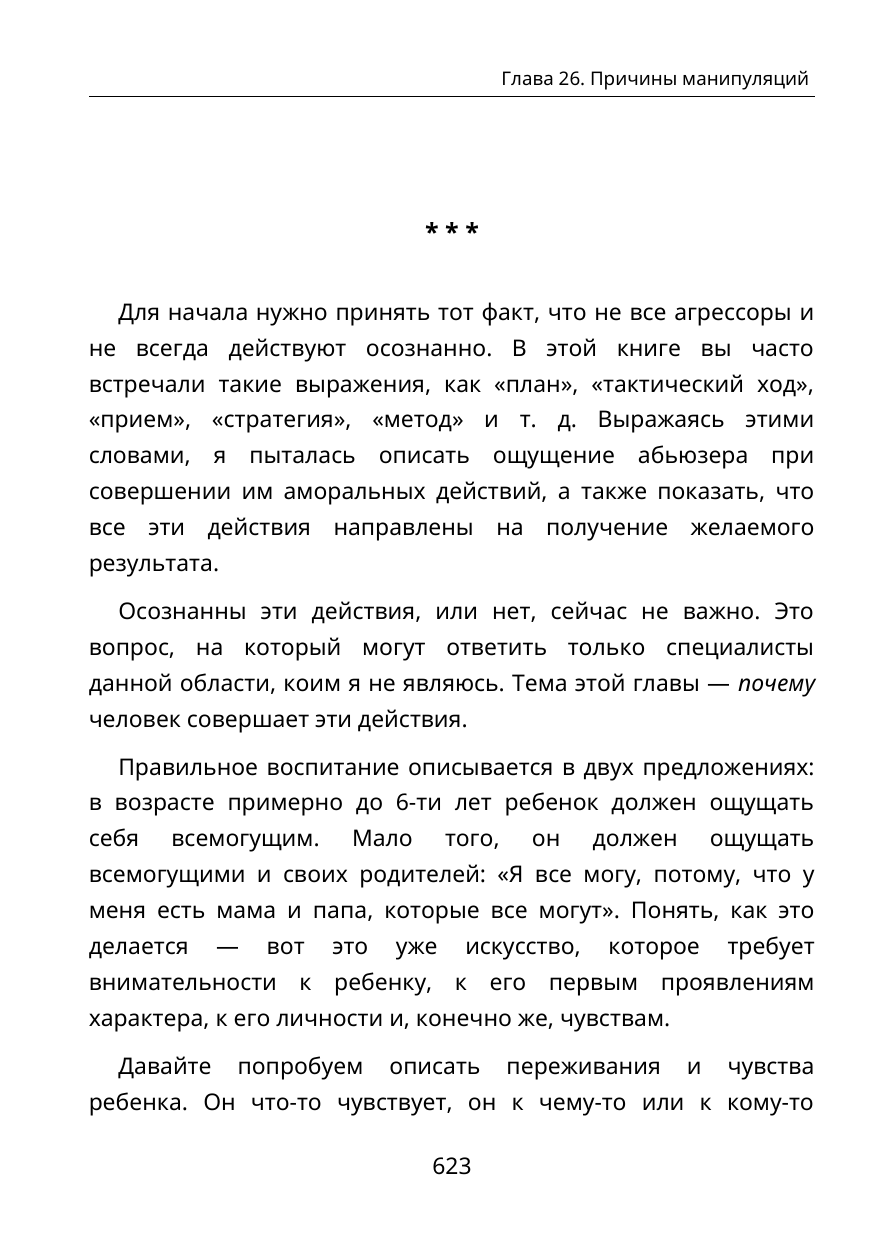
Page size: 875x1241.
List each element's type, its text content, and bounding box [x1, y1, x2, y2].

text Осознанны эти действия, или нет, сейчас не важно. Это вопрос, на который могут ответить только специалисты данной области, коим я не являюсь. Тема этой главы — почему человек совершает эти действия. [88, 595, 815, 734]
text Давайте попробуем описать переживания и чувства ребенка. Он что-то чувствует, он к чему-то или к кому-то [88, 1050, 815, 1117]
text Правильное воспитание описывается в двух предложениях: в возрасте примерно до 6-ти лет ребенок должен ощущать себя всемогущим. Мало того, он должен ощущать всемогущими и своих родителей: «Я все могу, потому, что у меня есть мама и папа, которые все могут». Понять, как это делается — вот это уже искусство, которое требует внимательности к ребенку, к его первым проявлениям характера, к его личности и, конечно же, чувствам. [88, 750, 815, 1033]
subtitle * * * [88, 215, 815, 249]
text Для начала нужно принять тот факт, что не все агрессоры и не всегда действуют осознанно. В этой книге вы часто встречали такие выражения, как «план», «тактический ход», «прием», «стратегия», «метод» и т. д. Выражаясь этими словами, я пыталась описать ощущение абьюзера при совершении им аморальных действий, а также показать, что все эти действия направлены на получение желаемого результата. [88, 296, 815, 578]
